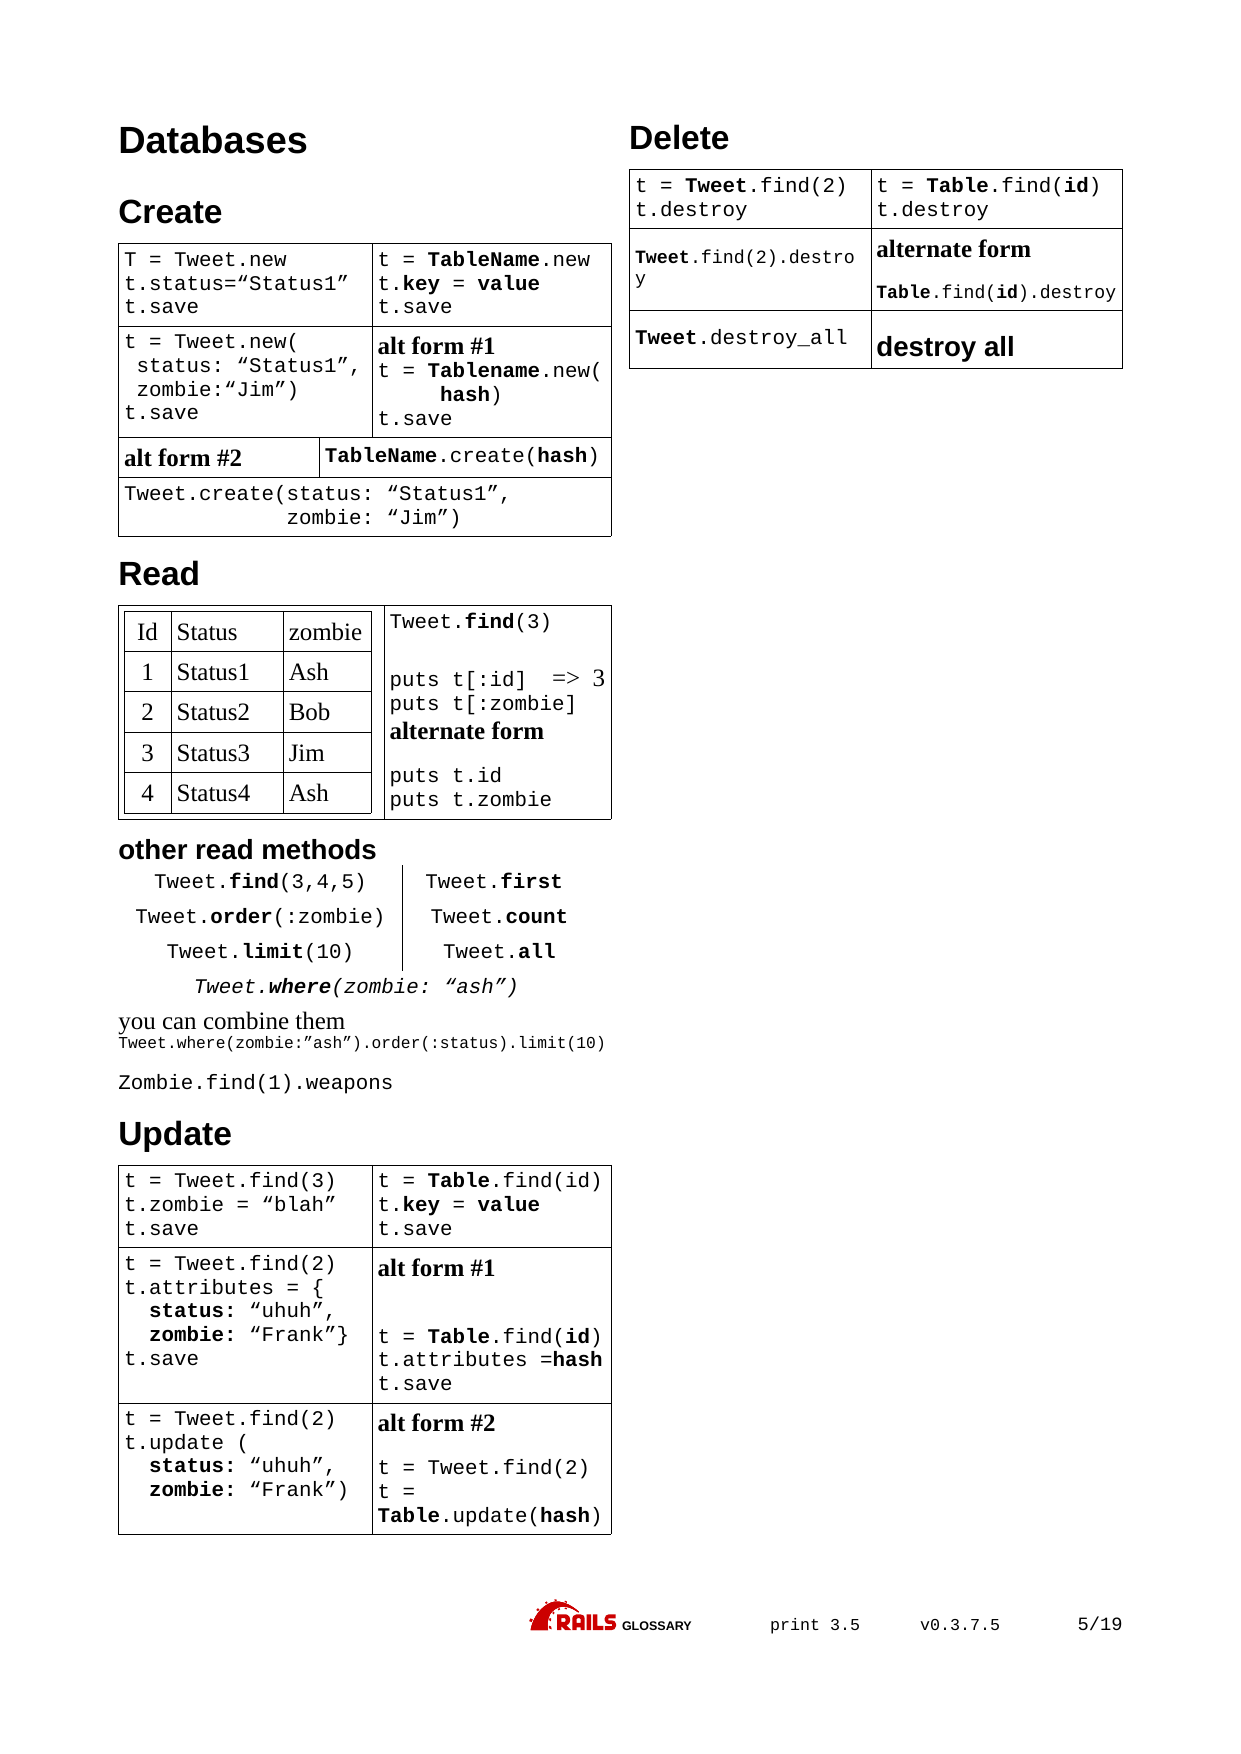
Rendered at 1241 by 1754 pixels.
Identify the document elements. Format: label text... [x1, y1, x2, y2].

subtitle Create [118, 192, 611, 231]
table_header Tweet.find(3) puts t[:id] => 3 puts t[:zombie] alternate form puts t.id puts t.zombie [385, 606, 611, 818]
table_cell Tweet.all [403, 936, 596, 971]
table_header Id [125, 612, 171, 651]
table_cell Status4 [172, 773, 283, 812]
table_cell Ash [284, 652, 371, 691]
table_cell Tweet.where(zombie: “ash”) [118, 971, 596, 1006]
table_header t = Tweet.find(3) t.zombie = “blah” t.save [119, 1166, 372, 1247]
table_header Tweet.find(3,4,5) [118, 865, 402, 900]
table_cell 2 [125, 692, 171, 732]
subtitle Databases [118, 118, 611, 162]
table_cell Tweet.count [403, 900, 596, 936]
table_cell 4 [125, 773, 171, 812]
table_cell 3 [125, 733, 171, 772]
table_cell t = Tweet.find(2) t.attributes = { status: “uhuh”, zombie: “Frank”} t.save [119, 1248, 372, 1402]
table_header t = TableName.new t.key = value t.save [373, 244, 611, 326]
table_cell Jim [284, 733, 371, 772]
table_cell Status2 [172, 692, 283, 732]
text Zombie.find(1).weapons [118, 1072, 611, 1096]
table_cell alt form #1 t = Table.find(id) t.attributes =hash t.save [373, 1248, 611, 1402]
table_cell Tweet.create(status: “Status1”, zombie: “Jim”) [119, 478, 611, 536]
table_cell t = Tweet.find(2) t.update ( status: “uhuh”, zombie: “Frank”) [119, 1404, 372, 1534]
table_header t = Table.find(id) t.destroy [872, 170, 1122, 228]
table_header t = Tweet.find(2) t.destroy [630, 170, 871, 228]
table_cell Tweet.destroy_all [630, 311, 871, 368]
table_header t = Table.find(id) t.key = value t.save [373, 1166, 611, 1247]
table_cell Tweet.find(2).destroy [630, 229, 871, 310]
table_header Tweet.first [403, 865, 596, 900]
table_header [119, 606, 384, 818]
table_cell alt form #2 t = Tweet.find(2) t = Table.update(hash) [373, 1404, 611, 1534]
table_cell Tweet.limit(10) [118, 936, 402, 971]
table_header Status [172, 612, 283, 651]
table_cell Status3 [172, 733, 283, 772]
table_cell t = Tweet.new( status: “Status1”, zombie:“Jim”) t.save [119, 327, 372, 437]
subtitle Read [118, 554, 611, 592]
table_cell destroy all [872, 311, 1122, 368]
table_cell Tweet.order(:zombie) [118, 900, 402, 936]
subtitle Update [118, 1113, 611, 1152]
table_cell Ash [284, 773, 371, 812]
text Tweet.where(zombie:”ash”).order(:status).limit(10) [118, 1034, 611, 1053]
table_header zombie [284, 612, 371, 651]
table_header T = Tweet.new t.status=“Status1” t.save [119, 244, 372, 326]
text you can combine them [118, 1006, 611, 1034]
table_cell TableName.create(hash) [320, 438, 611, 477]
table_cell Status1 [172, 652, 283, 691]
table_cell Bob [284, 692, 371, 732]
table_cell alt form #1 t = Tablename.new( hash) t.save [373, 327, 611, 437]
table_cell alt form #2 [119, 438, 319, 477]
subtitle other read methods [118, 833, 611, 865]
table_cell alternate form Table.find(id).destroy [872, 229, 1122, 310]
subtitle Delete [629, 118, 1122, 157]
table_cell 1 [125, 652, 171, 691]
